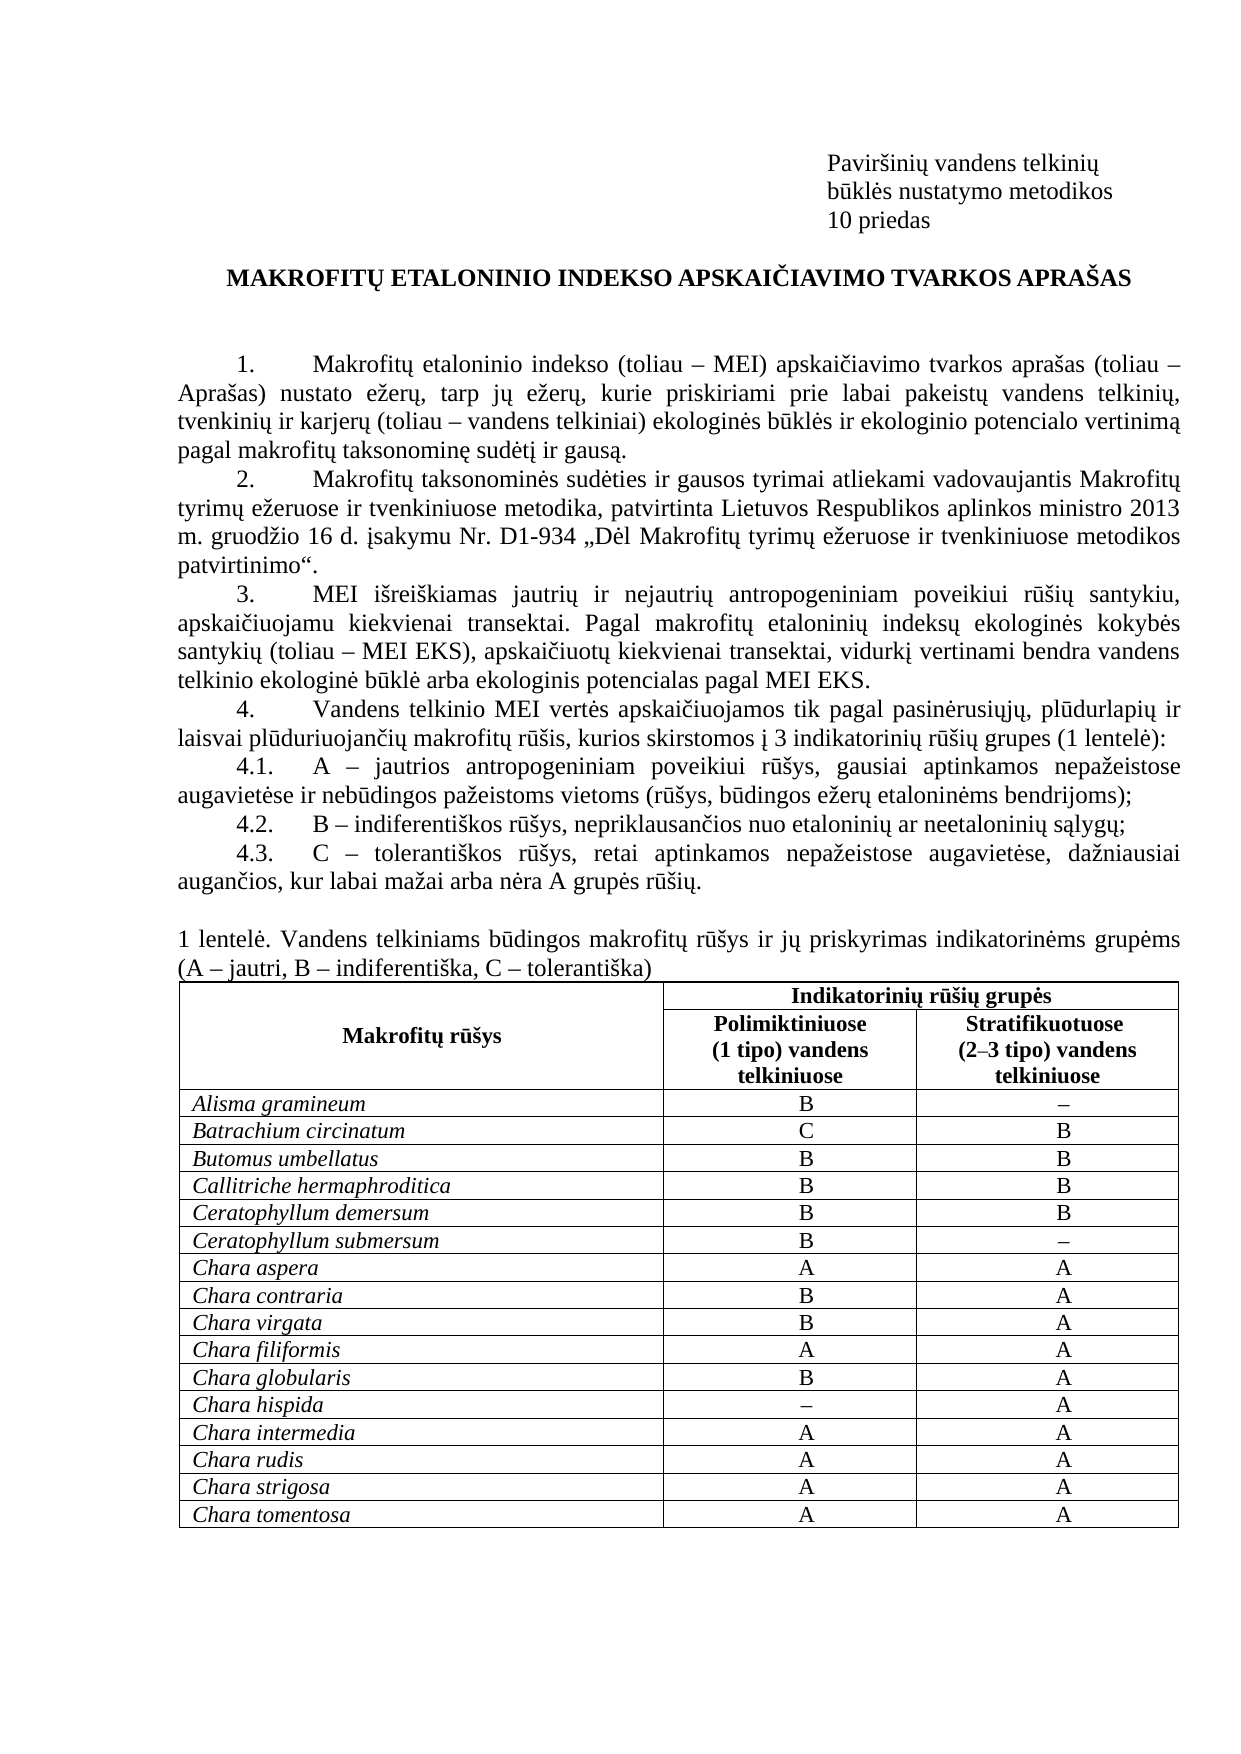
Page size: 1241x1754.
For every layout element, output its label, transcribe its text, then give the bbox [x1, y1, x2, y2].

table_cell B [917, 1172, 1178, 1198]
table_cell B [664, 1282, 916, 1308]
table_cell B [917, 1200, 1178, 1226]
table_header Indikatorinių rūšių grupės [664, 983, 1178, 1009]
table_cell Chara intermedia [180, 1419, 663, 1445]
table_cell B [664, 1309, 916, 1335]
table_cell Chara hispida [180, 1391, 663, 1418]
table_cell Chara rudis [180, 1446, 663, 1472]
text 3. MEI išreiškiamas jautrių ir nejautrių antropogeniniam poveikiui rūšių santykiu, apskaičiuojamu kiekvienai transektai. Pagal makrofitų etaloninių indeksų ekologinės kokybės santykių (toliau – MEI EKS), apskaičiuotų kiekvienai transektai, vidurkį vertinami bendra vandens telkinio ekologinė būklė arba ekologinis potencialas pagal MEI EKS. [177, 579, 1181, 694]
table_cell B [664, 1227, 916, 1253]
table_cell A [664, 1254, 916, 1281]
table_cell A [917, 1364, 1178, 1390]
text 10 priedas [827, 205, 1181, 234]
text Paviršinių vandens telkinių [827, 148, 1181, 176]
text 2. Makrofitų taksonominės sudėties ir gausos tyrimai atliekami vadovaujantis Makrofitų tyrimų ežeruose ir tvenkiniuose metodika, patvirtinta Lietuvos Respublikos aplinkos ministro 2013 m. gruodžio 16 d. įsakymu Nr. D1-934 „Dėl Makrofitų tyrimų ežeruose ir tvenkiniuose metodikos patvirtinimo“. [177, 464, 1181, 579]
table_cell A [917, 1501, 1178, 1527]
table_cell Batrachium circinatum [180, 1117, 663, 1144]
table_cell B [917, 1117, 1178, 1144]
table_cell A [917, 1474, 1178, 1500]
table_cell Butomus umbellatus [180, 1145, 663, 1171]
table_header Makrofitų rūšys [180, 983, 663, 1089]
text 1. Makrofitų etaloninio indekso (toliau – MEI) apskaičiavimo tvarkos aprašas (toliau – Aprašas) nustato ežerų, tarp jų ežerų, kurie priskiriami prie labai pakeistų vandens telkinių, tvenkinių ir karjerų (toliau – vandens telkiniai) ekologinės būklės ir ekologinio potencialo vertinimą pagal makrofitų taksonominę sudėtį ir gausą. [177, 349, 1181, 464]
table_cell B [664, 1172, 916, 1198]
table_cell – [917, 1090, 1178, 1116]
table_cell Stratifikuotuose (2–3 tipo) vandens telkiniuose [917, 1010, 1178, 1089]
table_cell Chara strigosa [180, 1474, 663, 1500]
table_cell A [917, 1419, 1178, 1445]
table_cell A [664, 1419, 916, 1445]
table_cell B [917, 1145, 1178, 1171]
table_cell B [664, 1200, 916, 1226]
text 4. Vandens telkinio MEI vertės apskaičiuojamos tik pagal pasinėrusiųjų, plūdurlapių ir laisvai plūduriuojančių makrofitų rūšis, kurios skirstomos į 3 indikatorinių rūšių grupes (1 lentelė): [177, 694, 1181, 751]
table_cell B [664, 1145, 916, 1171]
table_cell Chara globularis [180, 1364, 663, 1390]
text 4.3. C – tolerantiškos rūšys, retai aptinkamos nepažeistose augavietėse, dažniausiai augančios, kur labai mažai arba nėra A grupės rūšių. [177, 838, 1181, 895]
table_cell A [917, 1391, 1178, 1418]
table_cell A [664, 1501, 916, 1527]
table_cell Chara contraria [180, 1282, 663, 1308]
table_cell A [917, 1446, 1178, 1472]
table_cell Chara virgata [180, 1309, 663, 1335]
text 1 lentelė. Vandens telkiniams būdingos makrofitų rūšys ir jų priskyrimas indikatorinėms grupėms (A – jautri, B – indiferentiška, C – tolerantiška) [177, 924, 1181, 981]
table_cell A [917, 1254, 1178, 1281]
table_cell – [664, 1391, 916, 1418]
text Makrofitų etaloninio indekso apskaičiavimo tvarkos aprašas [177, 263, 1181, 291]
table_cell Chara aspera [180, 1254, 663, 1281]
text 4.1. A – jautrios antropogeniniam poveikiui rūšys, gausiai aptinkamos nepažeistose augavietėse ir nebūdingos pažeistoms vietoms (rūšys, būdingos ežerų etaloninėms bendrijoms); [177, 751, 1181, 809]
text būklės nustatymo metodikos [827, 176, 1181, 205]
table_cell A [664, 1446, 916, 1472]
table_cell Chara tomentosa [180, 1501, 663, 1527]
table_cell A [664, 1336, 916, 1363]
table_cell C [664, 1117, 916, 1144]
table_cell Polimiktiniuose (1 tipo) vandens telkiniuose [664, 1010, 916, 1089]
table_cell Chara filiformis [180, 1336, 663, 1363]
table_cell Alisma gramineum [180, 1090, 663, 1116]
table_cell A [664, 1474, 916, 1500]
table_cell A [917, 1282, 1178, 1308]
text 4.2. B – indiferentiškos rūšys, nepriklausančios nuo etaloninių ar neetaloninių sąlygų; [177, 809, 1181, 838]
table_cell A [917, 1309, 1178, 1335]
table_cell – [917, 1227, 1178, 1253]
table_cell B [664, 1090, 916, 1116]
table_cell Ceratophyllum demersum [180, 1200, 663, 1226]
table_cell A [917, 1336, 1178, 1363]
table_cell Ceratophyllum submersum [180, 1227, 663, 1253]
table_cell B [664, 1364, 916, 1390]
table_cell Callitriche hermaphroditica [180, 1172, 663, 1198]
